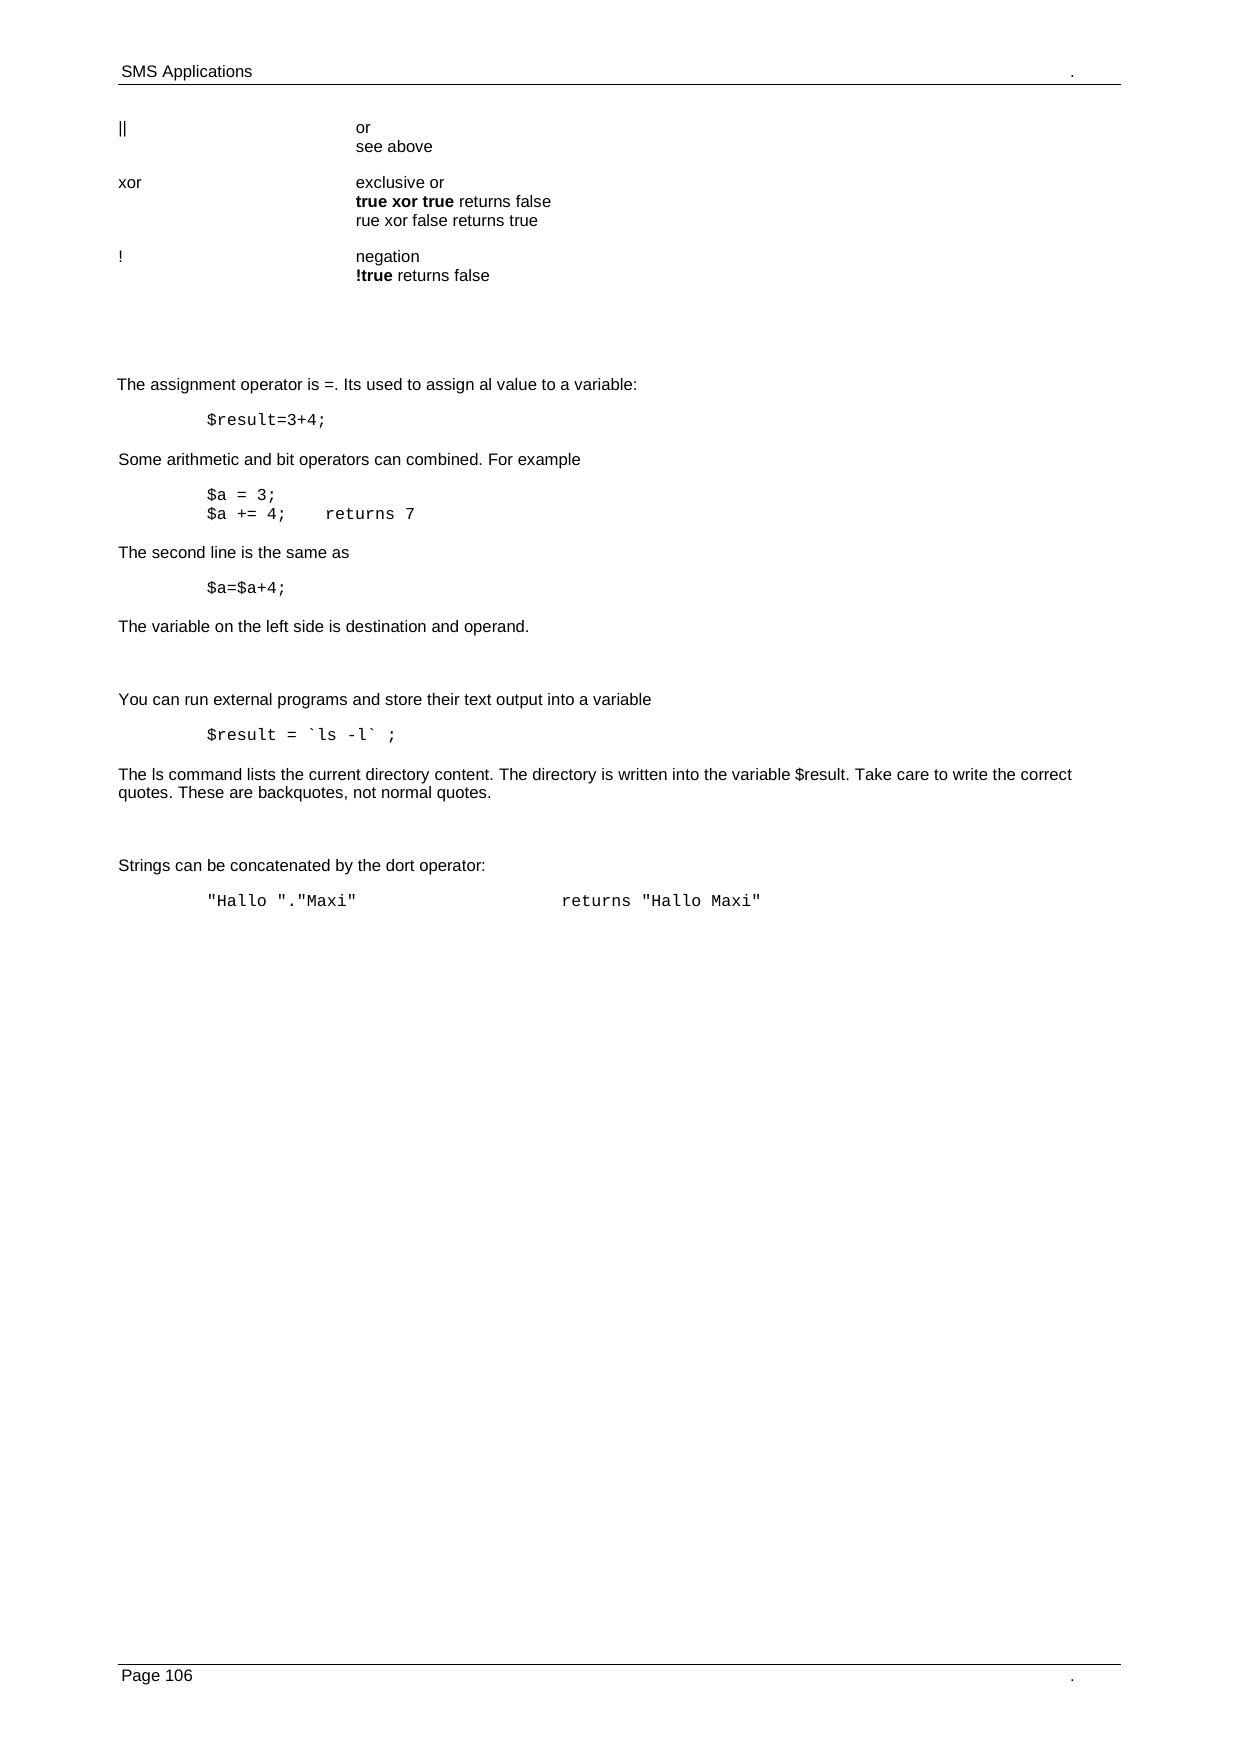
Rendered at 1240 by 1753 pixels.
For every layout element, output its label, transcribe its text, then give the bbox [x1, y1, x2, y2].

text The assignment operator is =. Its used to assign al value to a variable: [117, 375, 1121, 394]
text $result = `ls -l` ; [207, 727, 1121, 746]
text Strings can be concatenated by the dort operator: [118, 856, 1121, 875]
text $a=$a+4; [207, 579, 1121, 598]
text ! negation !true returns false [118, 247, 1121, 285]
text || or see above [118, 118, 1121, 156]
text $a += 4; returns 7 [207, 505, 1121, 524]
text xor exclusive or true xor true returns false rue xor false returns true [118, 173, 1121, 229]
text "Hallo "."Maxi" returns "Hallo Maxi" [207, 893, 1121, 912]
text The variable on the left side is destination and operand. [118, 617, 1121, 636]
text The second line is the same as [118, 543, 1121, 562]
text $a = 3; [207, 486, 1121, 505]
text $result=3+4; [207, 412, 1121, 431]
text You can run external programs and store their text output into a variable [118, 690, 1121, 709]
text The ls command lists the current directory content. The directory is written into the variable $result. Take care to write the correct quotes. These are backquotes, not normal quotes. [118, 765, 1121, 802]
text Some arithmetic and bit operators can combined. For example [118, 450, 1121, 468]
